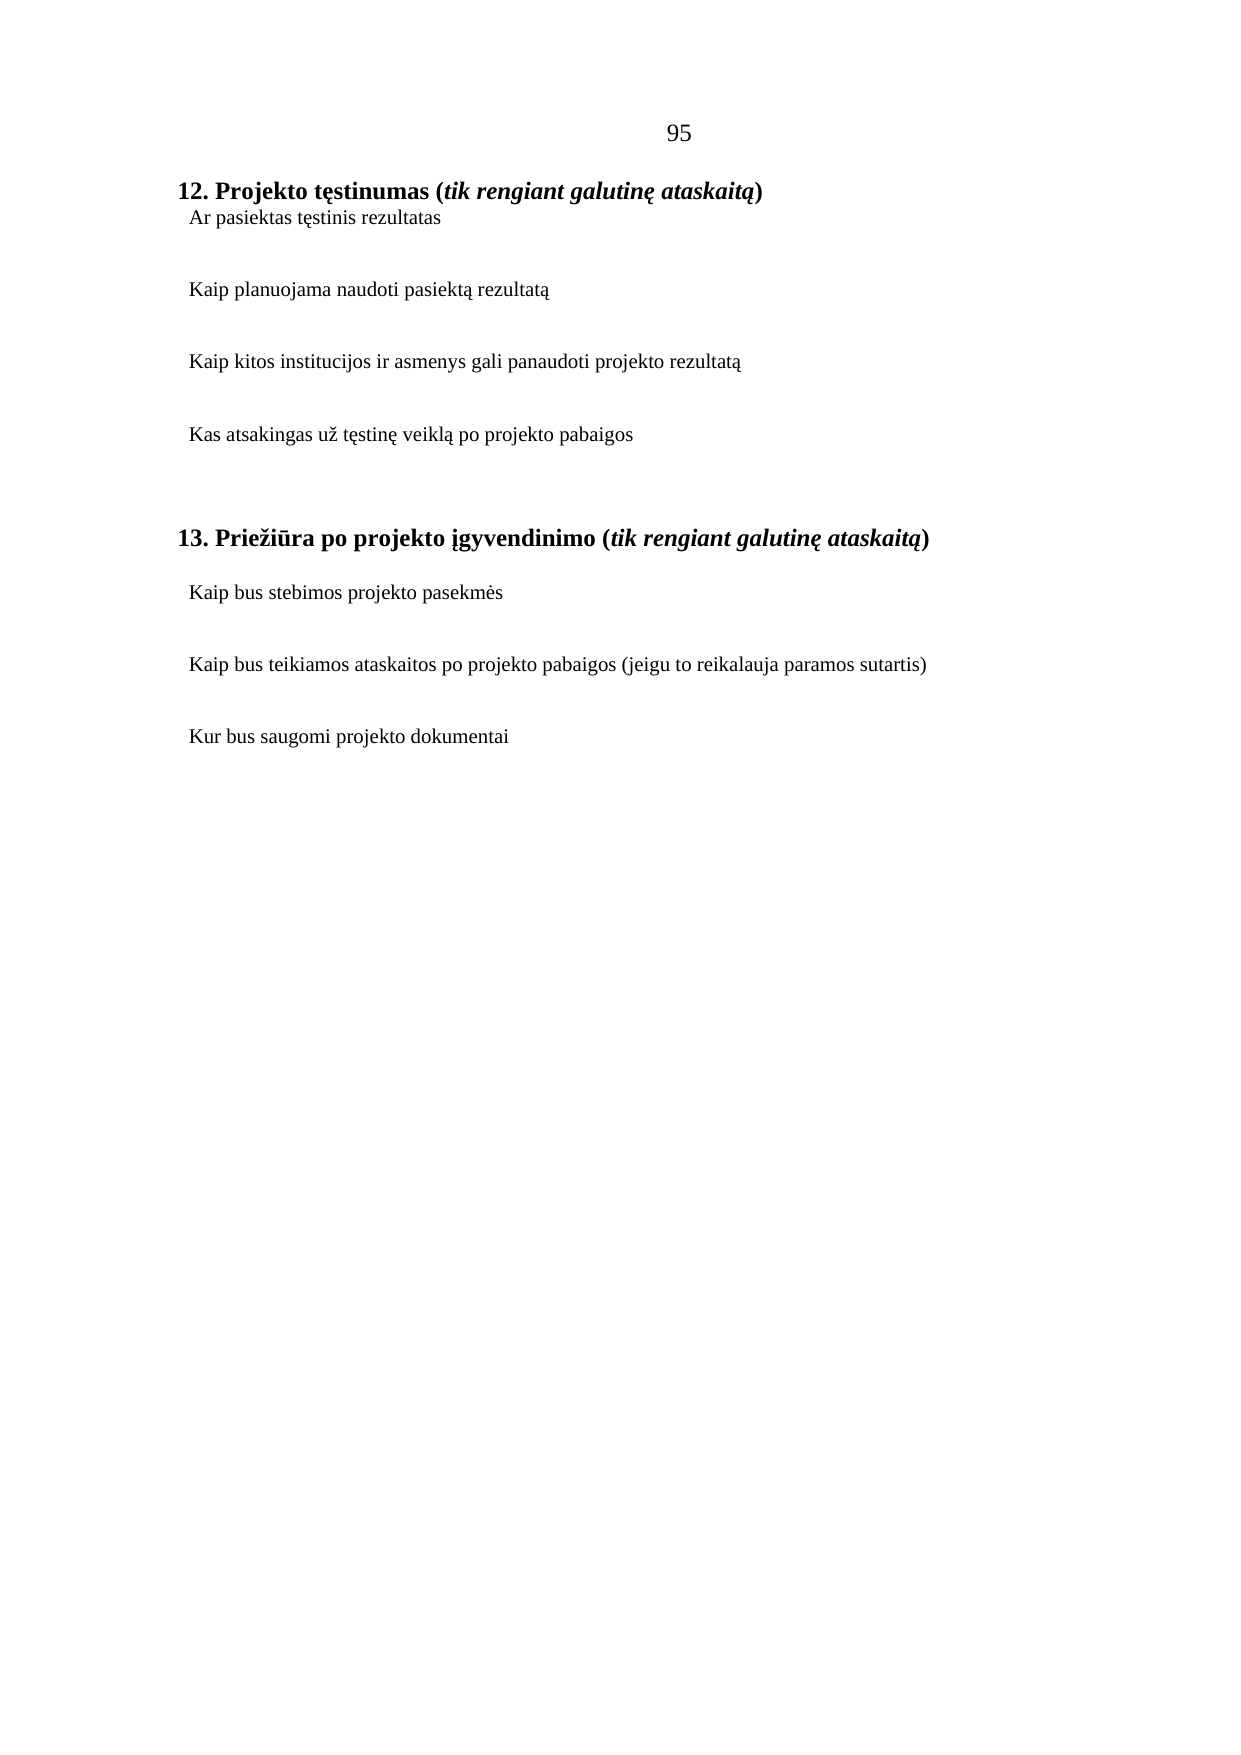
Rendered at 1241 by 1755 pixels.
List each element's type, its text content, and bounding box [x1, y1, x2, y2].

text 13. Priežiūra po projekto įgyvendinimo (tik rengiant galutinę ataskaitą) [177, 523, 1181, 551]
text 12. Projekto tęstinumas (tik rengiant galutinę ataskaitą) [177, 176, 1181, 205]
table_header Ar pasiektas tęstinis rezultatas Kaip planuojama naudoti pasiektą rezultatą Kaip kitos institucijos ir asmenys gali panaudoti projekto rezultatą Kas atsakingas už tęstinę veiklą po projekto pabaigos [177, 205, 1181, 494]
table_header Kaip bus stebimos projekto pasekmės Kaip bus teikiamos ataskaitos po projekto pabaigos (jeigu to reikalauja paramos sutartis) Kur bus saugomi projekto dokumentai [177, 580, 1181, 821]
